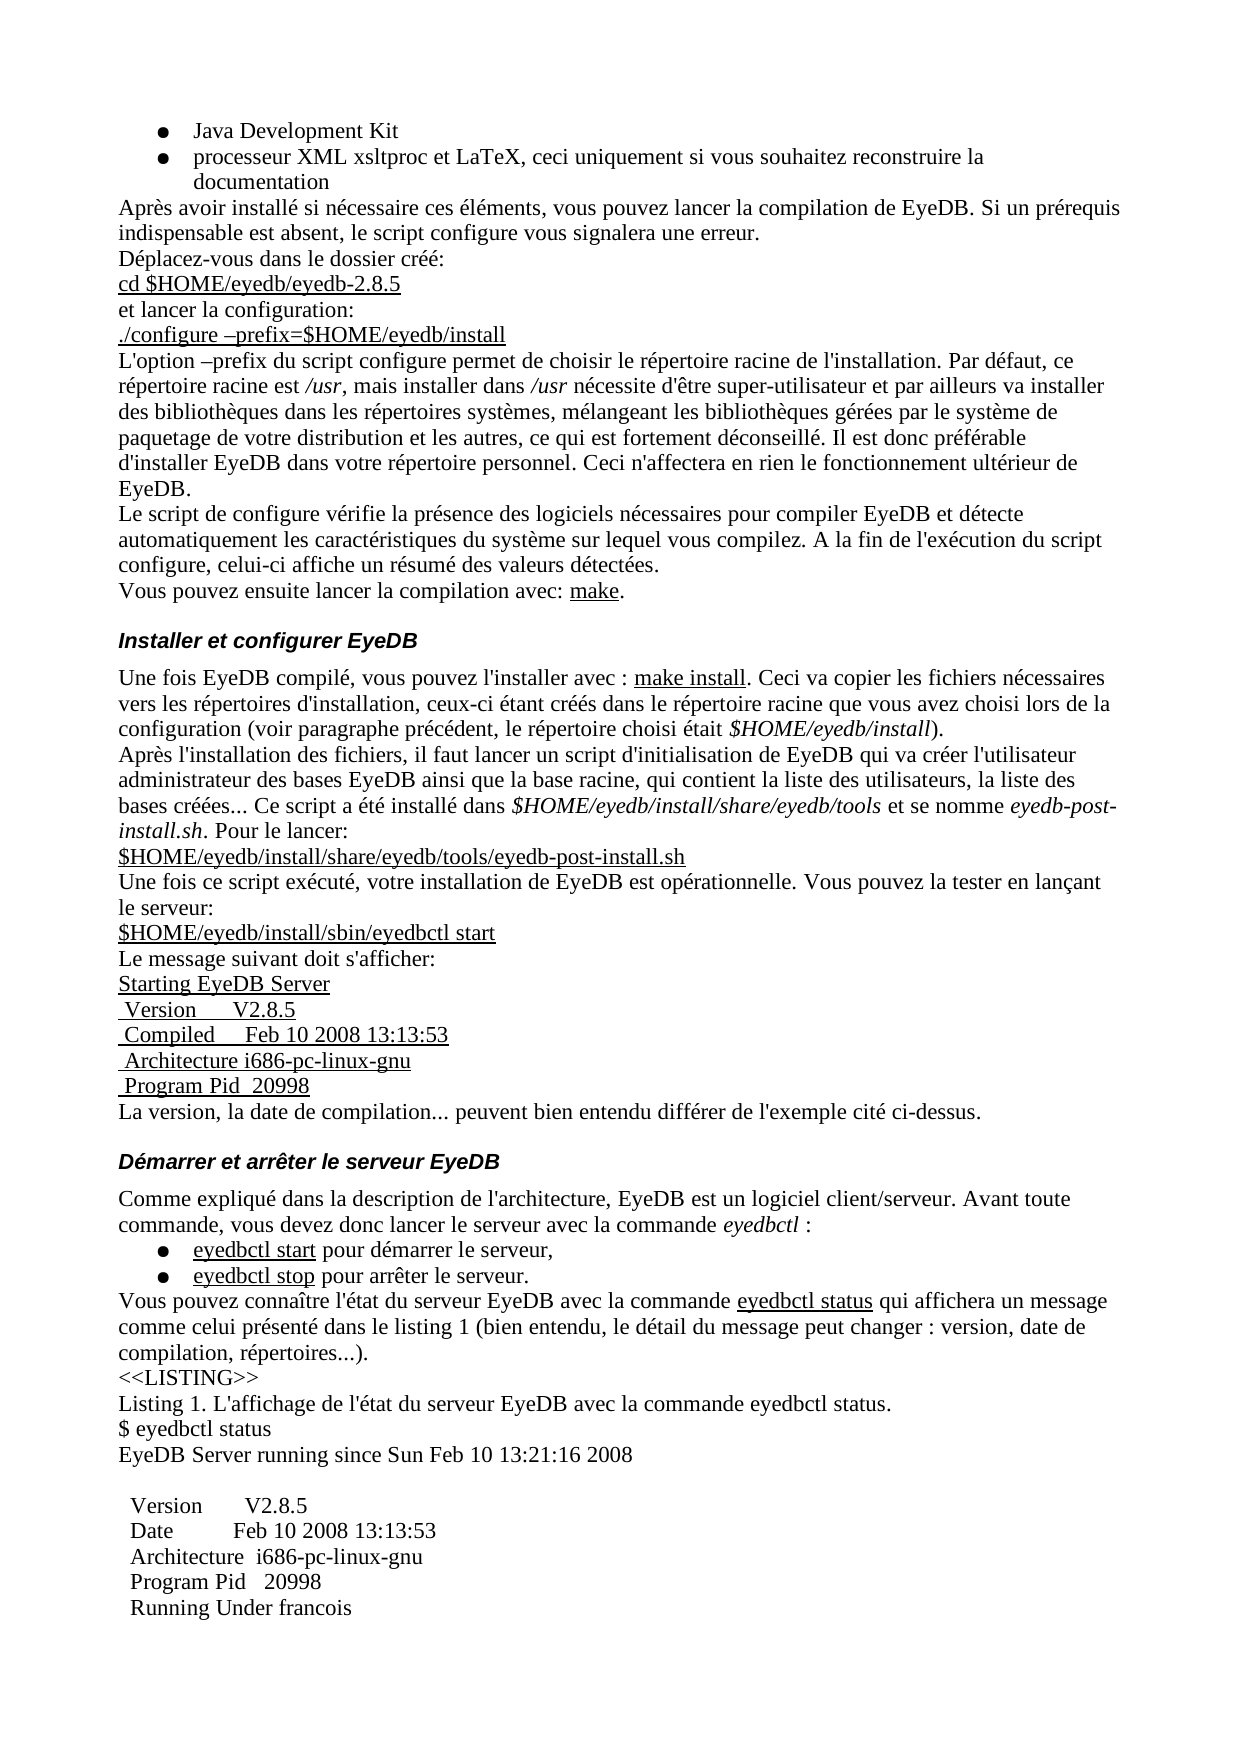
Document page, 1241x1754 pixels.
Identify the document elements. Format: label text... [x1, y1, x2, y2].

text $ eyedbctl status [118, 1416, 1122, 1442]
text ./configure –prefix=$HOME/eyedb/install [118, 322, 1122, 348]
text $HOME/eyedb/install/sbin/eyedbctl start [118, 920, 1122, 946]
subtitle Installer et configurer EyeDB [118, 628, 1122, 652]
text Date Feb 10 2008 13:13:53 [118, 1518, 1122, 1544]
text Déplacez-vous dans le dossier créé: [118, 246, 1122, 271]
text L'option –prefix du script configure permet de choisir le répertoire racine de l'installation. Par défaut, ce répertoire racine est /usr, mais installer dans /usr nécessite d'être super-utilisateur et par ailleurs va installer des bibliothèques dans les répertoires systèmes, mélangeant les bibliothèques gérées par le système de paquetage de votre distribution et les autres, ce qui est fortement déconseillé. Il est donc préférable d'installer EyeDB dans votre répertoire personnel. Ceci n'affectera en rien le fonctionnement ultérieur de EyeDB. [118, 348, 1122, 501]
text Après l'installation des fichiers, il faut lancer un script d'initialisation de EyeDB qui va créer l'utilisateur administrateur des bases EyeDB ainsi que la base racine, qui contient la liste des utilisateurs, la liste des bases créées... Ce script a été installé dans $HOME/eyedb/install/share/eyedb/tools et se nomme eyedb-post-install.sh. Pour le lancer: [118, 742, 1122, 844]
text Après avoir installé si nécessaire ces éléments, vous pouvez lancer la compilation de EyeDB. Si un prérequis indispensable est absent, le script configure vous signalera une erreur. [118, 195, 1122, 246]
list processeur XML xsltproc et LaTeX, ceci uniquement si vous souhaitez reconstruire la documentation [156, 144, 1122, 195]
text Program Pid 20998 [118, 1073, 1122, 1099]
text Running Under francois [118, 1595, 1122, 1620]
text Architecture i686-pc-linux-gnu [118, 1048, 1122, 1073]
subtitle Démarrer et arrêter le serveur EyeDB [118, 1149, 1122, 1174]
text Comme expliqué dans la description de l'architecture, EyeDB est un logiciel client/serveur. Avant toute commande, vous devez donc lancer le serveur avec la commande eyedbctl : [118, 1186, 1122, 1237]
text Listing 1. L'affichage de l'état du serveur EyeDB avec la commande eyedbctl status. [118, 1391, 1122, 1416]
text Vous pouvez ensuite lancer la compilation avec: make. [118, 577, 1122, 603]
text Program Pid 20998 [118, 1569, 1122, 1595]
text Version V2.8.5 [118, 997, 1122, 1022]
list eyedbctl start pour démarrer le serveur, [156, 1237, 1122, 1263]
text <<LISTING>> [118, 1365, 1122, 1391]
text Architecture i686-pc-linux-gnu [118, 1544, 1122, 1569]
text Le message suivant doit s'afficher: [118, 946, 1122, 971]
list eyedbctl stop pour arrêter le serveur. [156, 1263, 1122, 1288]
text Compiled Feb 10 2008 13:13:53 [118, 1022, 1122, 1048]
text Starting EyeDB Server [118, 971, 1122, 997]
text La version, la date de compilation... peuvent bien entendu différer de l'exemple cité ci-dessus. [118, 1099, 1122, 1124]
text Une fois EyeDB compilé, vous pouvez l'installer avec : make install. Ceci va copier les fichiers nécessaires vers les répertoires d'installation, ceux-ci étant créés dans le répertoire racine que vous avez choisi lors de la configuration (voir paragraphe précédent, le répertoire choisi était $HOME/eyedb/install). [118, 665, 1122, 742]
text Une fois ce script exécuté, votre installation de EyeDB est opérationnelle. Vous pouvez la tester en lançant le serveur: [118, 869, 1122, 920]
text et lancer la configuration: [118, 297, 1122, 322]
text cd $HOME/eyedb/eyedb-2.8.5 [118, 271, 1122, 297]
text Version V2.8.5 [118, 1493, 1122, 1518]
text Le script de configure vérifie la présence des logiciels nécessaires pour compiler EyeDB et détecte automatiquement les caractéristiques du système sur lequel vous compilez. A la fin de l'exécution du script configure, celui-ci affiche un résumé des valeurs détectées. [118, 501, 1122, 577]
text EyeDB Server running since Sun Feb 10 13:21:16 2008 [118, 1442, 1122, 1467]
list Java Development Kit [156, 118, 1122, 144]
text $HOME/eyedb/install/share/eyedb/tools/eyedb-post-install.sh [118, 844, 1122, 869]
text Vous pouvez connaître l'état du serveur EyeDB avec la commande eyedbctl status qui affichera un message comme celui présenté dans le listing 1 (bien entendu, le détail du message peut changer : version, date de compilation, répertoires...). [118, 1288, 1122, 1365]
